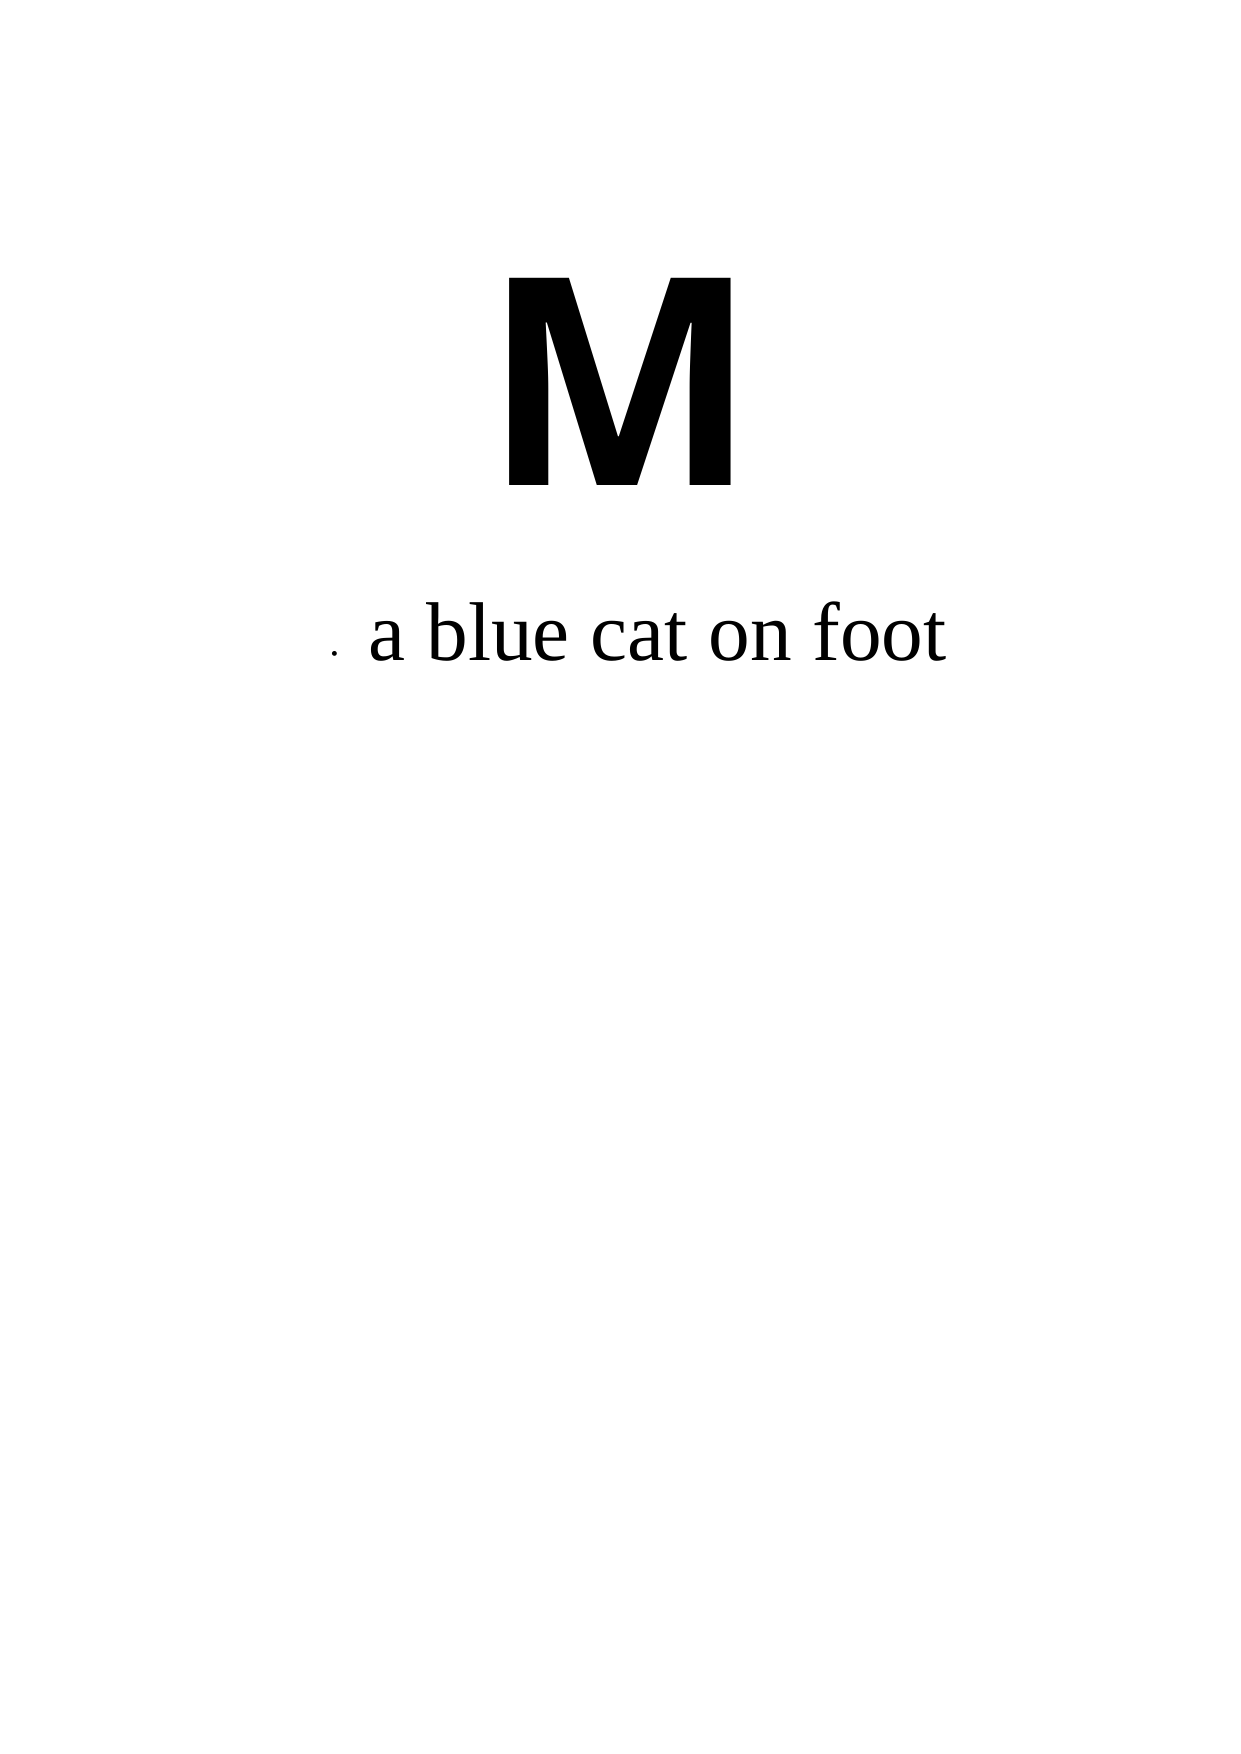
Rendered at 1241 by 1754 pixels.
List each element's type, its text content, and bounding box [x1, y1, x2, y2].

subtitle M [150, 175, 1090, 570]
list a blue cat on foot [187, 583, 1090, 679]
